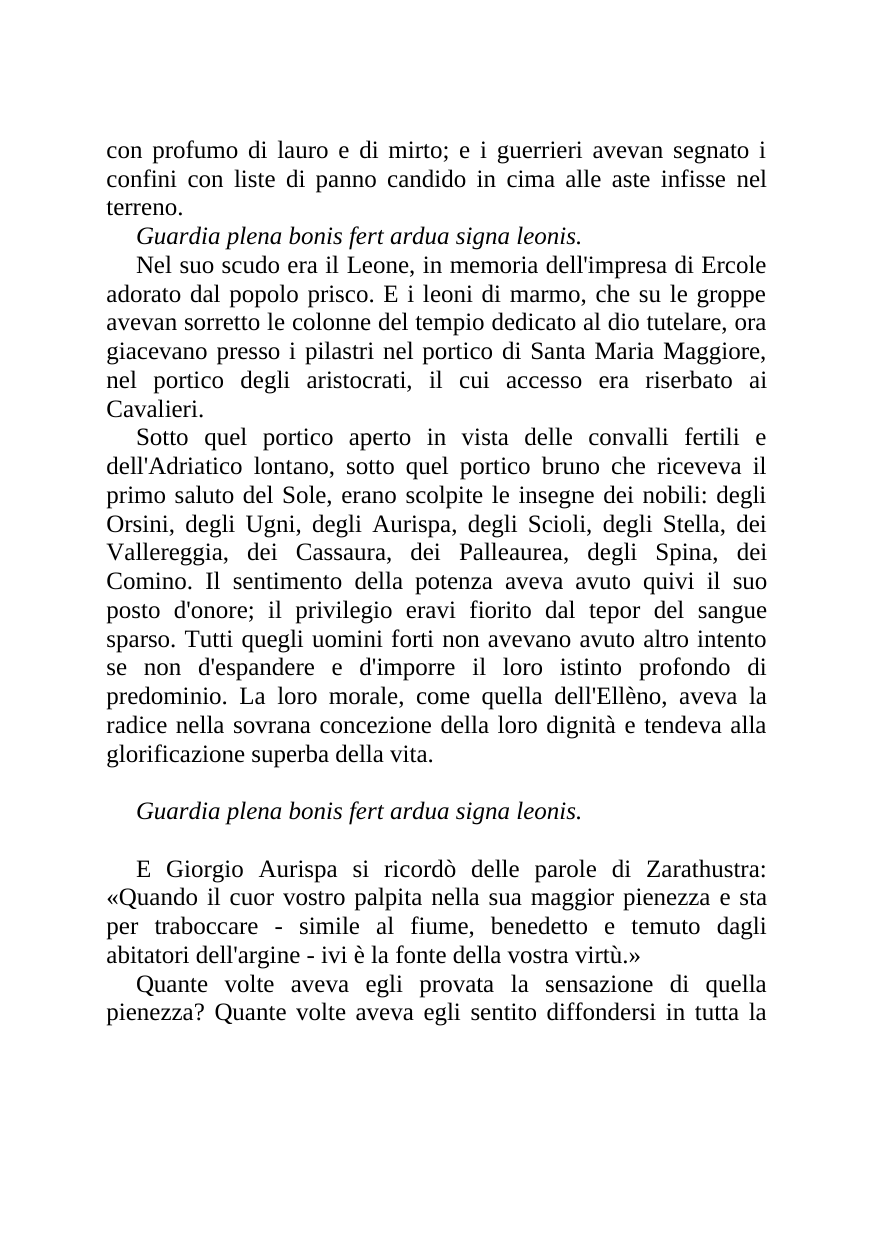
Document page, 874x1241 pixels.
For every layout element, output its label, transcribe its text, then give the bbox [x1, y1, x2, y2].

text Nel suo scudo era il Leone, in memoria dell'impresa di Ercole adorato dal popolo prisco. E i leoni di marmo, che su le groppe avevan sorretto le colonne del tempio dedicato al dio tutelare, ora giacevano presso i pilastri nel portico di Santa Maria Maggiore, nel portico degli aristocrati, il cui accesso era riserbato ai Cavalieri. [106, 250, 768, 422]
text E Giorgio Aurispa si ricordò delle parole di Zarathustra: «Quando il cuor vostro palpita nella sua maggior pienezza e sta per traboccare - simile al fiume, benedetto e temuto dagli abitatori dell'argine - ivi è la fonte della vostra virtù.» [106, 854, 768, 969]
text Sotto quel portico aperto in vista delle convalli fertili e dell'Adriatico lontano, sotto quel portico bruno che riceveva il primo saluto del Sole, erano scolpite le insegne dei nobili: degli Orsini, degli Ugni, degli Aurispa, degli Scioli, degli Stella, dei Vallereggia, dei Cassaura, dei Palleaurea, degli Spina, dei Comino. Il sentimento della potenza aveva avuto quivi il suo posto d'onore; il privilegio eravi fiorito dal tepor del sangue sparso. Tutti quegli uomini forti non avevano avuto altro intento se non d'espandere e d'imporre il loro istinto profondo di predominio. La loro morale, come quella dell'Ellèno, aveva la radice nella sovrana concezione della loro dignità e tendeva alla glorificazione superba della vita. [106, 422, 768, 767]
text Guardia plena bonis fert ardua signa leonis. [106, 796, 768, 825]
text con profumo di lauro e di mirto; e i guerrieri avevan segnato i confini con liste di panno candido in cima alle aste infisse nel terreno. [106, 135, 768, 221]
text Guardia plena bonis fert ardua signa leonis. [106, 221, 768, 250]
text Quante volte aveva egli provata la sensazione di quella pienezza? Quante volte aveva egli sentito diffondersi in tutta la [106, 969, 768, 1026]
